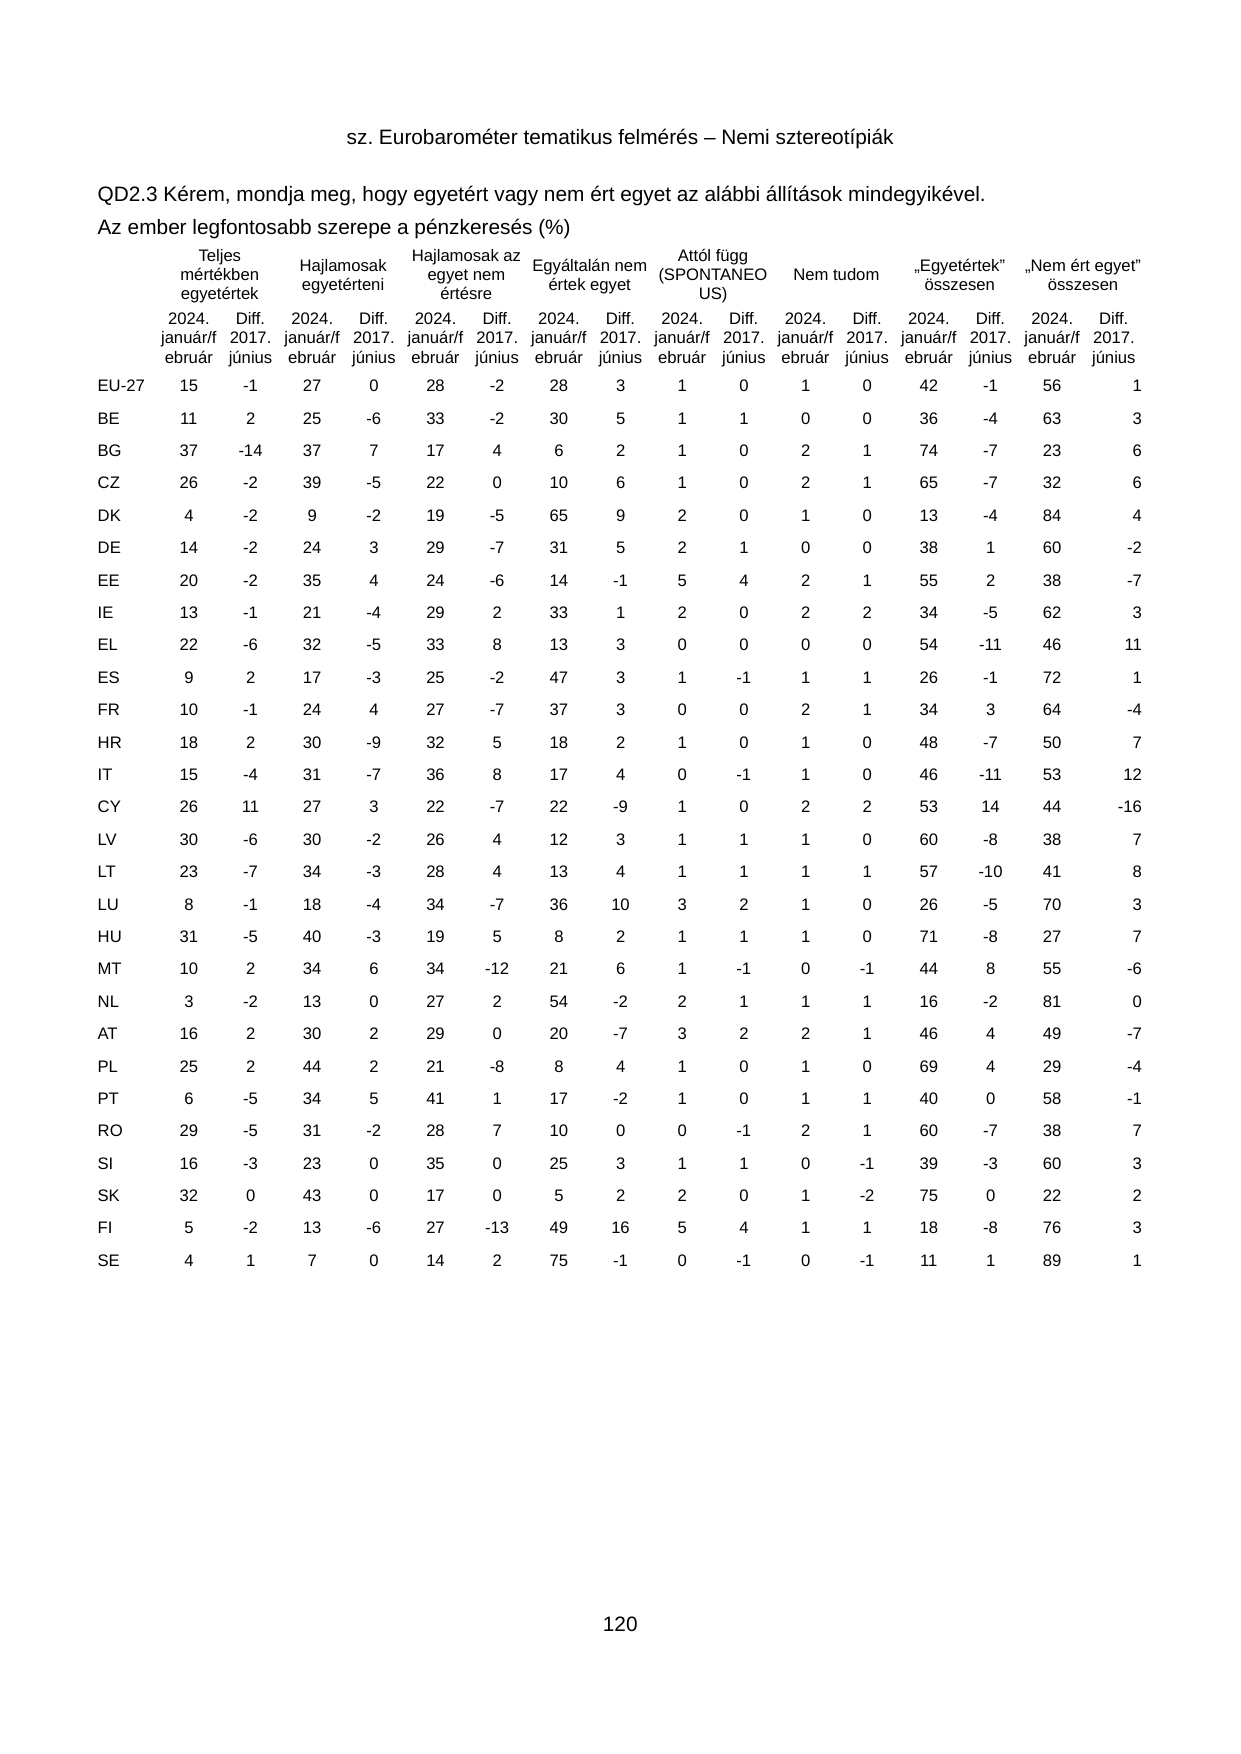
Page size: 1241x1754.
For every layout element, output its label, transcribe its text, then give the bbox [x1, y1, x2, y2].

table_cell HR [95, 726, 158, 758]
table_cell 29 [405, 531, 466, 564]
table_cell 28 [405, 1115, 466, 1147]
table_cell -1 [836, 1147, 898, 1179]
table_cell 2 [466, 1244, 528, 1277]
table_cell 24 [405, 564, 466, 596]
table_cell 2024. január/február [281, 306, 343, 369]
table_cell -3 [220, 1147, 281, 1179]
table_cell -7 [466, 531, 528, 564]
table_cell -2 [466, 370, 528, 402]
table_cell 34 [281, 855, 343, 888]
table_cell 6 [158, 1082, 219, 1114]
table_cell 24 [281, 694, 343, 726]
table_cell [95, 243, 158, 306]
table_cell 1 [775, 499, 836, 531]
table_cell 1 [1083, 370, 1144, 402]
table_cell 70 [1021, 888, 1083, 920]
table_cell 1 [713, 855, 774, 888]
table_cell 8 [466, 629, 528, 661]
table_cell 2024. január/február [651, 306, 713, 369]
table_cell 2 [590, 434, 651, 467]
table_cell 8 [158, 888, 219, 920]
table_cell 4 [1083, 499, 1144, 531]
table_cell 30 [528, 402, 589, 434]
table_cell -2 [836, 1179, 898, 1212]
table_cell -1 [713, 758, 774, 791]
table_cell 0 [590, 1115, 651, 1147]
table_cell 1 [836, 564, 898, 596]
table_cell 34 [898, 596, 959, 629]
table_cell 5 [590, 531, 651, 564]
table_cell Hajlamosak egyetérteni [281, 243, 404, 306]
table_cell 1 [713, 823, 774, 855]
table_cell 21 [281, 596, 343, 629]
table_cell 0 [343, 985, 404, 1017]
table_cell 19 [405, 499, 466, 531]
table_cell 14 [405, 1244, 466, 1277]
table_cell 44 [1021, 791, 1083, 823]
table_cell 17 [528, 758, 589, 791]
table_cell 16 [590, 1212, 651, 1244]
table_cell 76 [1021, 1212, 1083, 1244]
table_cell 4 [158, 499, 219, 531]
table_cell RO [95, 1115, 158, 1147]
table_cell BG [95, 434, 158, 467]
table_cell 31 [281, 758, 343, 791]
table_cell 62 [1021, 596, 1083, 629]
table_cell -5 [220, 1115, 281, 1147]
table_cell 0 [466, 467, 528, 499]
table_cell 0 [343, 370, 404, 402]
table_cell 4 [466, 434, 528, 467]
table_cell 1 [651, 402, 713, 434]
table_cell IT [95, 758, 158, 791]
table_cell 17 [405, 434, 466, 467]
table_cell -1 [960, 661, 1021, 693]
table_cell 81 [1021, 985, 1083, 1017]
table_cell 0 [713, 726, 774, 758]
table_cell 60 [1021, 531, 1083, 564]
table_cell -16 [1083, 791, 1144, 823]
table_cell 29 [158, 1115, 219, 1147]
table_cell 1 [651, 855, 713, 888]
table_cell 40 [898, 1082, 959, 1114]
table_cell -1 [836, 953, 898, 985]
table_cell 9 [281, 499, 343, 531]
table_cell 3 [343, 531, 404, 564]
table_cell 2 [960, 564, 1021, 596]
table_cell -4 [343, 596, 404, 629]
table_cell 28 [405, 370, 466, 402]
table_cell -4 [960, 402, 1021, 434]
table_cell 64 [1021, 694, 1083, 726]
table_cell Attól függ (SPONTANEOUS) [651, 243, 774, 306]
table_cell 0 [651, 694, 713, 726]
table_cell 35 [405, 1147, 466, 1179]
table_cell Nem tudom [775, 243, 898, 306]
table_cell 23 [158, 855, 219, 888]
table_cell 2 [220, 1050, 281, 1082]
table_cell 2 [775, 564, 836, 596]
table_cell 8 [960, 953, 1021, 985]
table_cell 39 [898, 1147, 959, 1179]
table_cell 20 [158, 564, 219, 596]
table_cell 29 [1021, 1050, 1083, 1082]
table_cell 2 [343, 1050, 404, 1082]
table_cell 8 [528, 1050, 589, 1082]
table_cell CZ [95, 467, 158, 499]
table_cell 1 [713, 1147, 774, 1179]
table_cell 1 [836, 1115, 898, 1147]
table_cell 17 [405, 1179, 466, 1212]
table_cell 3 [590, 370, 651, 402]
table_cell 0 [343, 1244, 404, 1277]
table_cell 0 [713, 434, 774, 467]
table_cell 6 [1083, 467, 1144, 499]
table_cell 6 [590, 953, 651, 985]
table_cell -4 [343, 888, 404, 920]
table_cell -3 [343, 855, 404, 888]
table_cell 1 [775, 1212, 836, 1244]
table_cell -8 [960, 1212, 1021, 1244]
table_cell 28 [405, 855, 466, 888]
table_cell 1 [836, 985, 898, 1017]
table_cell -6 [220, 823, 281, 855]
table_cell 37 [158, 434, 219, 467]
table_cell „Nem ért egyet” összesen [1021, 243, 1144, 306]
table_cell 69 [898, 1050, 959, 1082]
table_cell 1 [1083, 1244, 1144, 1277]
table_cell 53 [898, 791, 959, 823]
table_cell EU-27 [95, 370, 158, 402]
table_cell -7 [1083, 564, 1144, 596]
table_cell 2 [836, 596, 898, 629]
table_cell 71 [898, 920, 959, 953]
table_cell PT [95, 1082, 158, 1114]
table_cell 4 [590, 855, 651, 888]
table_cell EE [95, 564, 158, 596]
table_cell 6 [528, 434, 589, 467]
table_cell -12 [466, 953, 528, 985]
table_cell 60 [1021, 1147, 1083, 1179]
table_cell 65 [528, 499, 589, 531]
table_cell 1 [713, 985, 774, 1017]
table_cell LT [95, 855, 158, 888]
table_cell -5 [220, 1082, 281, 1114]
table_cell 0 [713, 1179, 774, 1212]
table_cell 25 [281, 402, 343, 434]
table_cell 1 [651, 920, 713, 953]
table_cell 11 [898, 1244, 959, 1277]
table_cell 20 [528, 1018, 589, 1050]
table_cell 22 [528, 791, 589, 823]
table_cell 1 [590, 596, 651, 629]
table_cell 23 [281, 1147, 343, 1179]
table_cell 0 [651, 758, 713, 791]
table_cell 3 [651, 888, 713, 920]
table_cell -7 [960, 467, 1021, 499]
table_cell 3 [158, 985, 219, 1017]
table_cell 13 [898, 499, 959, 531]
table_cell -7 [1083, 1018, 1144, 1050]
table_cell -2 [343, 1115, 404, 1147]
table_cell -5 [343, 629, 404, 661]
table_cell -3 [960, 1147, 1021, 1179]
table_cell 58 [1021, 1082, 1083, 1114]
table_cell 1 [836, 1212, 898, 1244]
table_cell 0 [836, 888, 898, 920]
table_cell 60 [898, 1115, 959, 1147]
table_cell 2 [713, 888, 774, 920]
table_cell 56 [1021, 370, 1083, 402]
table_cell -6 [466, 564, 528, 596]
table_cell 38 [1021, 823, 1083, 855]
table_cell -7 [960, 434, 1021, 467]
table_cell 34 [281, 953, 343, 985]
table_cell 10 [528, 467, 589, 499]
table_cell 55 [898, 564, 959, 596]
table_cell 74 [898, 434, 959, 467]
table_cell 4 [466, 823, 528, 855]
table_cell 1 [651, 661, 713, 693]
table_cell 10 [158, 953, 219, 985]
table_cell 0 [713, 1082, 774, 1114]
table_cell -5 [466, 499, 528, 531]
table_cell 1 [651, 1147, 713, 1179]
table_cell -11 [960, 629, 1021, 661]
table_cell 1 [960, 1244, 1021, 1277]
table_cell 4 [713, 564, 774, 596]
table_cell -7 [590, 1018, 651, 1050]
table_cell 16 [158, 1147, 219, 1179]
table_cell 44 [281, 1050, 343, 1082]
table_cell 1 [651, 953, 713, 985]
table_cell -3 [343, 661, 404, 693]
table_cell 3 [1083, 596, 1144, 629]
table_cell -2 [960, 985, 1021, 1017]
table_cell 2 [220, 661, 281, 693]
table_cell -1 [220, 596, 281, 629]
table_cell 18 [281, 888, 343, 920]
table_cell 1 [651, 1082, 713, 1114]
table_cell 2 [590, 1179, 651, 1212]
table_cell 0 [713, 499, 774, 531]
table_cell -6 [343, 1212, 404, 1244]
table_cell 8 [528, 920, 589, 953]
table_cell 5 [343, 1082, 404, 1114]
table_cell 2 [651, 985, 713, 1017]
table_cell -7 [343, 758, 404, 791]
table_cell 0 [836, 1050, 898, 1082]
table_cell 36 [898, 402, 959, 434]
table_cell 2 [775, 791, 836, 823]
table_cell 2 [466, 985, 528, 1017]
table_cell 27 [281, 791, 343, 823]
table_cell -7 [960, 726, 1021, 758]
table_cell 33 [405, 629, 466, 661]
table_cell AT [95, 1018, 158, 1050]
table_cell 72 [1021, 661, 1083, 693]
table_cell Hajlamosak az egyet nem értésre [405, 243, 528, 306]
table_cell EL [95, 629, 158, 661]
table_cell 1 [775, 1050, 836, 1082]
table_cell 8 [1083, 855, 1144, 888]
table_cell 4 [590, 758, 651, 791]
table_cell Diff. 2017. június [713, 306, 774, 369]
table_cell -1 [713, 661, 774, 693]
table_cell 32 [1021, 467, 1083, 499]
table_cell 63 [1021, 402, 1083, 434]
table_cell 7 [343, 434, 404, 467]
table_cell 16 [898, 985, 959, 1017]
table_cell 2024. január/február [405, 306, 466, 369]
table_cell 2 [343, 1018, 404, 1050]
table_cell PL [95, 1050, 158, 1082]
table_cell 0 [713, 629, 774, 661]
table_cell 1 [651, 1050, 713, 1082]
table_cell 0 [713, 467, 774, 499]
table_cell Diff. 2017. június [220, 306, 281, 369]
table_cell 21 [405, 1050, 466, 1082]
table_cell HU [95, 920, 158, 953]
table_cell 22 [405, 467, 466, 499]
table_cell 36 [405, 758, 466, 791]
table_cell BE [95, 402, 158, 434]
table_cell 34 [405, 888, 466, 920]
table_cell 0 [960, 1179, 1021, 1212]
table_cell -7 [466, 694, 528, 726]
table_cell 0 [836, 531, 898, 564]
table_cell 53 [1021, 758, 1083, 791]
table_cell 54 [898, 629, 959, 661]
table_cell 26 [158, 467, 219, 499]
table_cell -2 [220, 499, 281, 531]
table_cell 3 [590, 694, 651, 726]
table_cell 27 [405, 1212, 466, 1244]
table_cell SK [95, 1179, 158, 1212]
table_cell -14 [220, 434, 281, 467]
table_cell 0 [960, 1082, 1021, 1114]
table_cell 16 [158, 1018, 219, 1050]
table_cell 0 [836, 402, 898, 434]
table_cell 4 [466, 855, 528, 888]
table_cell 37 [528, 694, 589, 726]
table_cell 0 [651, 629, 713, 661]
table_cell 2 [220, 726, 281, 758]
table_cell 1 [836, 467, 898, 499]
table_cell 0 [343, 1179, 404, 1212]
table_cell 17 [281, 661, 343, 693]
table_cell 2 [220, 1018, 281, 1050]
table_cell -5 [960, 888, 1021, 920]
table_cell 4 [713, 1212, 774, 1244]
table_cell SE [95, 1244, 158, 1277]
table_cell 1 [775, 823, 836, 855]
table_cell -3 [343, 920, 404, 953]
table_cell 25 [158, 1050, 219, 1082]
table_cell -6 [1083, 953, 1144, 985]
table_cell 7 [1083, 920, 1144, 953]
table_cell 46 [898, 1018, 959, 1050]
table_cell 1 [836, 694, 898, 726]
table_cell 1 [220, 1244, 281, 1277]
table_cell 1 [775, 1179, 836, 1212]
table_cell 21 [528, 953, 589, 985]
table_header QD2.3 Kérem, mondja meg, hogy egyetért vagy nem ért egyet az alábbi állítások mindegyikével. [95, 178, 1144, 210]
table_cell -8 [960, 920, 1021, 953]
table_cell -2 [466, 661, 528, 693]
table_cell LU [95, 888, 158, 920]
table_cell 27 [281, 370, 343, 402]
table_cell -11 [960, 758, 1021, 791]
table_cell ES [95, 661, 158, 693]
table_cell 1 [466, 1082, 528, 1114]
table_cell 1 [775, 370, 836, 402]
table_cell 0 [713, 1050, 774, 1082]
table_cell 0 [775, 402, 836, 434]
table_cell 18 [528, 726, 589, 758]
table_cell 5 [528, 1179, 589, 1212]
table_cell 0 [836, 370, 898, 402]
table_cell 0 [775, 1244, 836, 1277]
table_cell -7 [960, 1115, 1021, 1147]
table_cell Diff. 2017. június [466, 306, 528, 369]
table_cell -10 [960, 855, 1021, 888]
table_cell 5 [158, 1212, 219, 1244]
table_cell 7 [1083, 823, 1144, 855]
table_cell Egyáltalán nem értek egyet [528, 243, 651, 306]
table_cell 1 [836, 1082, 898, 1114]
table_cell 1 [651, 823, 713, 855]
table_cell 0 [836, 823, 898, 855]
table_cell -2 [220, 1212, 281, 1244]
table_cell 2 [651, 499, 713, 531]
table_cell 89 [1021, 1244, 1083, 1277]
table_cell 9 [158, 661, 219, 693]
table_cell 13 [281, 985, 343, 1017]
table_cell 1 [651, 791, 713, 823]
table_cell 75 [528, 1244, 589, 1277]
table_cell SI [95, 1147, 158, 1179]
table_cell 5 [466, 726, 528, 758]
table_cell 33 [405, 402, 466, 434]
table_cell 2 [775, 694, 836, 726]
table_cell 0 [651, 1244, 713, 1277]
table_cell -5 [960, 596, 1021, 629]
table_cell 11 [1083, 629, 1144, 661]
table_cell -1 [713, 1244, 774, 1277]
table_cell -6 [220, 629, 281, 661]
table_cell 4 [343, 694, 404, 726]
table_cell 0 [220, 1179, 281, 1212]
table_cell 2 [1083, 1179, 1144, 1212]
table_cell 30 [281, 1018, 343, 1050]
table_cell 11 [220, 791, 281, 823]
table_cell FI [95, 1212, 158, 1244]
table_cell -1 [713, 1115, 774, 1147]
table_cell 32 [405, 726, 466, 758]
table_cell 2 [775, 1115, 836, 1147]
table_cell -1 [220, 888, 281, 920]
table_cell CY [95, 791, 158, 823]
table_cell 25 [405, 661, 466, 693]
table_cell Diff. 2017. június [343, 306, 404, 369]
table_cell 84 [1021, 499, 1083, 531]
table_cell -2 [466, 402, 528, 434]
table_cell 2 [466, 596, 528, 629]
table_cell 46 [1021, 629, 1083, 661]
table_cell -4 [220, 758, 281, 791]
table_cell 41 [405, 1082, 466, 1114]
table_cell -1 [220, 694, 281, 726]
table_cell 3 [1083, 1147, 1144, 1179]
table_cell 26 [898, 661, 959, 693]
table_cell DE [95, 531, 158, 564]
table_cell 1 [775, 1082, 836, 1114]
table_cell 54 [528, 985, 589, 1017]
table_cell 2 [775, 1018, 836, 1050]
table_cell 0 [1083, 985, 1144, 1017]
table_cell 12 [528, 823, 589, 855]
table_cell 2 [590, 920, 651, 953]
table_cell 75 [898, 1179, 959, 1212]
table_cell 1 [775, 661, 836, 693]
table_cell 48 [898, 726, 959, 758]
table_cell 1 [775, 888, 836, 920]
table_cell 65 [898, 467, 959, 499]
table_cell -8 [466, 1050, 528, 1082]
table_cell -9 [590, 791, 651, 823]
table_cell 1 [836, 434, 898, 467]
table_cell 3 [960, 694, 1021, 726]
table_cell 38 [898, 531, 959, 564]
table_cell 38 [1021, 1115, 1083, 1147]
table_cell 0 [775, 1147, 836, 1179]
table_cell 1 [713, 402, 774, 434]
table_cell 46 [898, 758, 959, 791]
table_cell 1 [651, 726, 713, 758]
table_cell 1 [775, 726, 836, 758]
table_cell 3 [343, 791, 404, 823]
table_cell 0 [466, 1147, 528, 1179]
table_cell 37 [281, 434, 343, 467]
table_cell -7 [466, 888, 528, 920]
table_cell 2 [590, 726, 651, 758]
table_cell 4 [158, 1244, 219, 1277]
table_cell -4 [960, 499, 1021, 531]
table_cell 26 [158, 791, 219, 823]
table_cell 41 [1021, 855, 1083, 888]
table_cell 29 [405, 1018, 466, 1050]
table_cell -4 [1083, 694, 1144, 726]
table_cell 1 [775, 985, 836, 1017]
table_cell 18 [898, 1212, 959, 1244]
table_cell 38 [1021, 564, 1083, 596]
table_cell 12 [1083, 758, 1144, 791]
table_cell -13 [466, 1212, 528, 1244]
table_cell 13 [158, 596, 219, 629]
table_cell 34 [281, 1082, 343, 1114]
table_cell 1 [1083, 661, 1144, 693]
table_cell NL [95, 985, 158, 1017]
table_cell 57 [898, 855, 959, 888]
table_cell 18 [158, 726, 219, 758]
table_cell -2 [220, 985, 281, 1017]
table_cell 0 [836, 758, 898, 791]
table_cell 2 [836, 791, 898, 823]
table_cell 3 [1083, 1212, 1144, 1244]
table_cell -5 [220, 920, 281, 953]
table_cell -7 [220, 855, 281, 888]
table_cell 7 [466, 1115, 528, 1147]
table_cell 5 [466, 920, 528, 953]
table_cell 4 [590, 1050, 651, 1082]
table_cell 32 [281, 629, 343, 661]
table_cell -2 [1083, 531, 1144, 564]
table_cell 2 [651, 531, 713, 564]
table_cell 1 [836, 661, 898, 693]
table_cell 0 [775, 953, 836, 985]
table_cell 26 [405, 823, 466, 855]
table_cell -2 [590, 985, 651, 1017]
table_cell 3 [590, 823, 651, 855]
table_cell 3 [651, 1018, 713, 1050]
table_cell 2024. január/február [775, 306, 836, 369]
table_cell 31 [528, 531, 589, 564]
table_cell 7 [1083, 726, 1144, 758]
table_cell 6 [1083, 434, 1144, 467]
table_cell 35 [281, 564, 343, 596]
table_cell 1 [651, 434, 713, 467]
table_cell Az ember legfontosabb szerepe a pénzkeresés (%) [95, 210, 1144, 243]
table_cell 26 [898, 888, 959, 920]
table_cell 30 [281, 726, 343, 758]
table_cell -7 [466, 791, 528, 823]
table_cell 14 [960, 791, 1021, 823]
table_cell 2024. január/február [898, 306, 959, 369]
table_cell 5 [651, 1212, 713, 1244]
table_cell -1 [960, 370, 1021, 402]
table_cell 49 [528, 1212, 589, 1244]
table_cell 2 [220, 953, 281, 985]
table_cell 10 [158, 694, 219, 726]
table_cell 6 [590, 467, 651, 499]
table_cell 0 [466, 1018, 528, 1050]
table_cell [95, 306, 158, 369]
table_cell 1 [713, 531, 774, 564]
table_cell 6 [343, 953, 404, 985]
table_cell 22 [158, 629, 219, 661]
table_cell 9 [590, 499, 651, 531]
table_cell 3 [1083, 402, 1144, 434]
table_cell 42 [898, 370, 959, 402]
table_cell -1 [713, 953, 774, 985]
table_cell -1 [220, 370, 281, 402]
table_cell 14 [158, 531, 219, 564]
table_cell 34 [898, 694, 959, 726]
table_cell -2 [220, 531, 281, 564]
table_cell 32 [158, 1179, 219, 1212]
table_cell 43 [281, 1179, 343, 1212]
table_cell 13 [528, 629, 589, 661]
table_cell 39 [281, 467, 343, 499]
table_cell 2024. január/február [1021, 306, 1083, 369]
table_cell 7 [1083, 1115, 1144, 1147]
table_cell 22 [1021, 1179, 1083, 1212]
table_cell 27 [405, 985, 466, 1017]
table_cell 31 [281, 1115, 343, 1147]
table_cell 4 [960, 1050, 1021, 1082]
table_cell 3 [590, 1147, 651, 1179]
table_cell 33 [528, 596, 589, 629]
table_cell 7 [281, 1244, 343, 1277]
table_cell 0 [651, 1115, 713, 1147]
table_cell 0 [713, 791, 774, 823]
table_cell 2 [220, 402, 281, 434]
table_cell 1 [836, 855, 898, 888]
table_cell 3 [590, 661, 651, 693]
table_cell 0 [836, 629, 898, 661]
table_cell -6 [343, 402, 404, 434]
table_cell 44 [898, 953, 959, 985]
table_cell 10 [590, 888, 651, 920]
table_cell 5 [590, 402, 651, 434]
table_cell 0 [466, 1179, 528, 1212]
table_cell 27 [405, 694, 466, 726]
table_cell 36 [528, 888, 589, 920]
table_cell 2024. január/február [528, 306, 589, 369]
table_cell 17 [528, 1082, 589, 1114]
table_cell 10 [528, 1115, 589, 1147]
table_cell 11 [158, 402, 219, 434]
table_cell -2 [343, 823, 404, 855]
table_cell 23 [1021, 434, 1083, 467]
table_cell -2 [220, 467, 281, 499]
table_cell 27 [1021, 920, 1083, 953]
table_cell Teljes mértékben egyetértek [158, 243, 281, 306]
table_cell 1 [960, 531, 1021, 564]
table_cell 3 [590, 629, 651, 661]
table_cell 0 [836, 499, 898, 531]
table_cell „Egyetértek” összesen [898, 243, 1021, 306]
table_cell 60 [898, 823, 959, 855]
table_cell -9 [343, 726, 404, 758]
table_cell 0 [836, 920, 898, 953]
table_cell 2 [775, 434, 836, 467]
table_cell 1 [836, 1018, 898, 1050]
table_cell 8 [466, 758, 528, 791]
table_cell 4 [343, 564, 404, 596]
table_cell 34 [405, 953, 466, 985]
table_cell 28 [528, 370, 589, 402]
table_cell 2 [713, 1018, 774, 1050]
table_cell 47 [528, 661, 589, 693]
table_cell 13 [528, 855, 589, 888]
table_cell -2 [590, 1082, 651, 1114]
table_cell 0 [836, 726, 898, 758]
table_cell 1 [775, 855, 836, 888]
table_cell 1 [775, 920, 836, 953]
table_cell 40 [281, 920, 343, 953]
table_cell 3 [1083, 888, 1144, 920]
table_cell 25 [528, 1147, 589, 1179]
table_cell 2 [775, 596, 836, 629]
table_cell 0 [713, 596, 774, 629]
table_cell 2 [775, 467, 836, 499]
table_cell -2 [220, 564, 281, 596]
table_cell Diff. 2017. június [960, 306, 1021, 369]
table_cell -8 [960, 823, 1021, 855]
table_cell FR [95, 694, 158, 726]
table_cell 14 [528, 564, 589, 596]
table_cell 1 [775, 758, 836, 791]
table_cell 15 [158, 370, 219, 402]
table_cell 5 [651, 564, 713, 596]
table_cell LV [95, 823, 158, 855]
table_cell 30 [158, 823, 219, 855]
table_cell -4 [1083, 1050, 1144, 1082]
table_cell -1 [836, 1244, 898, 1277]
table_cell Diff. 2017. június [1083, 306, 1144, 369]
table_cell -2 [343, 499, 404, 531]
table_cell 0 [775, 629, 836, 661]
table_cell 15 [158, 758, 219, 791]
table_cell 55 [1021, 953, 1083, 985]
table_cell 1 [651, 370, 713, 402]
table_cell -5 [343, 467, 404, 499]
table_cell 0 [343, 1147, 404, 1179]
table_cell 50 [1021, 726, 1083, 758]
table_cell 13 [281, 1212, 343, 1244]
table_cell 4 [960, 1018, 1021, 1050]
table_cell 0 [775, 531, 836, 564]
table_cell DK [95, 499, 158, 531]
table_cell 2 [651, 596, 713, 629]
table_cell Diff. 2017. június [836, 306, 898, 369]
table_cell 2024. január/február [158, 306, 219, 369]
table_cell 31 [158, 920, 219, 953]
table_cell 2 [651, 1179, 713, 1212]
table_cell 29 [405, 596, 466, 629]
table_cell -1 [590, 1244, 651, 1277]
table_cell -1 [590, 564, 651, 596]
table_cell 1 [713, 920, 774, 953]
table_cell 0 [713, 370, 774, 402]
table_cell 24 [281, 531, 343, 564]
table_cell MT [95, 953, 158, 985]
table_cell IE [95, 596, 158, 629]
table_cell 30 [281, 823, 343, 855]
table_cell 19 [405, 920, 466, 953]
table_cell 49 [1021, 1018, 1083, 1050]
table_cell 22 [405, 791, 466, 823]
table_cell 1 [651, 467, 713, 499]
table_cell 0 [713, 694, 774, 726]
table_cell -1 [1083, 1082, 1144, 1114]
table_cell Diff. 2017. június [590, 306, 651, 369]
